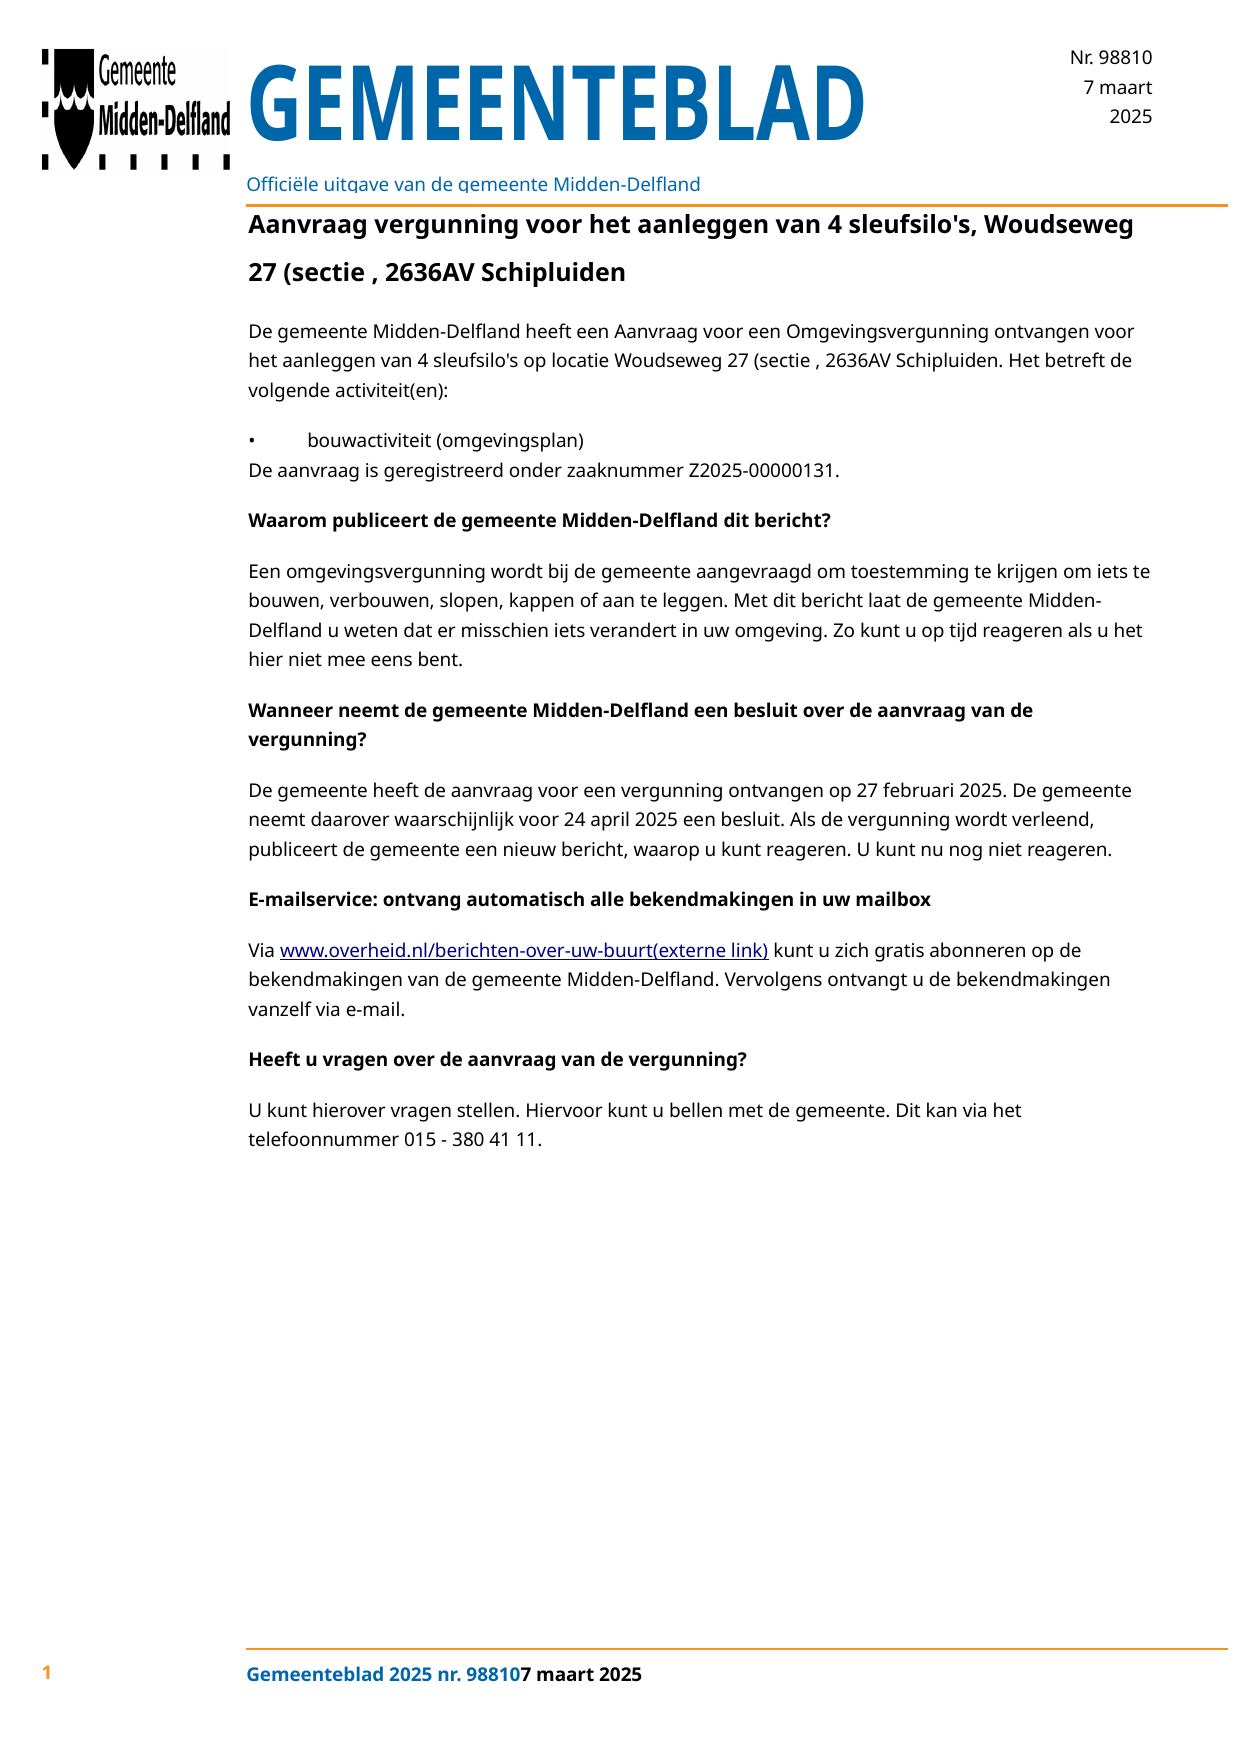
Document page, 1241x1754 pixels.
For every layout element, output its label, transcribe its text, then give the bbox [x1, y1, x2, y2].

text Heeft u vragen over de aanvraag van de vergunning? [248, 1047, 1152, 1072]
picture [41, 47, 231, 172]
text De gemeente Midden-Delfland heeft een Aanvraag voor een Omgevingsvergunning ontvangen voor het aanleggen van 4 sleufsilo's op locatie Woudseweg 27 (sectie , 2636AV Schipluiden. Het betreft de volgende activiteit(en): [248, 318, 1152, 403]
text Wanneer neemt de gemeente Midden-Delfland een besluit over de aanvraag van de vergunning? [248, 697, 1152, 752]
text Een omgevingsvergunning wordt bij de gemeente aangevraagd om toestemming te krijgen om iets te bouwen, verbouwen, slopen, kappen of aan te leggen. Met dit bericht laat de gemeente Midden-Delfland u weten dat er misschien iets verandert in uw omgeving. Zo kunt u op tijd reageren als u het hier niet mee eens bent. [248, 558, 1152, 672]
text De gemeente heeft de aanvraag voor een vergunning ontvangen op 27 februari 2025. De gemeente neemt daarover waarschijnlijk voor 24 april 2025 een besluit. Als de vergunning wordt verleend, publiceert de gemeente een nieuw bericht, waarop u kunt reageren. U kunt nu nog niet reageren. [248, 777, 1152, 862]
text De aanvraag is geregistreerd onder zaaknummer Z2025-00000131. [248, 457, 1152, 483]
list bouwactiviteit (omgevingsplan) [248, 427, 1152, 453]
text Aanvraag vergunning voor het aanleggen van 4 sleufsilo's, Woudseweg 27 (sectie , 2636AV Schipluiden [248, 207, 1152, 288]
text U kunt hierover vragen stellen. Hiervoor kunt u bellen met de gemeente. Dit kan via het telefoonnummer 015 - 380 41 11. [248, 1097, 1152, 1152]
text Via www.overheid.nl/berichten-over-uw-buurt(externe link) kunt u zich gratis abonneren op de bekendmakingen van de gemeente Midden-Delfland. Vervolgens ontvangt u de bekendmakingen vanzelf via e-mail. [248, 937, 1152, 1022]
text Waarom publiceert de gemeente Midden-Delfland dit bericht? [248, 507, 1152, 533]
text E-mailservice: ontvang automatisch alle bekendmakingen in uw mailbox [248, 887, 1152, 912]
